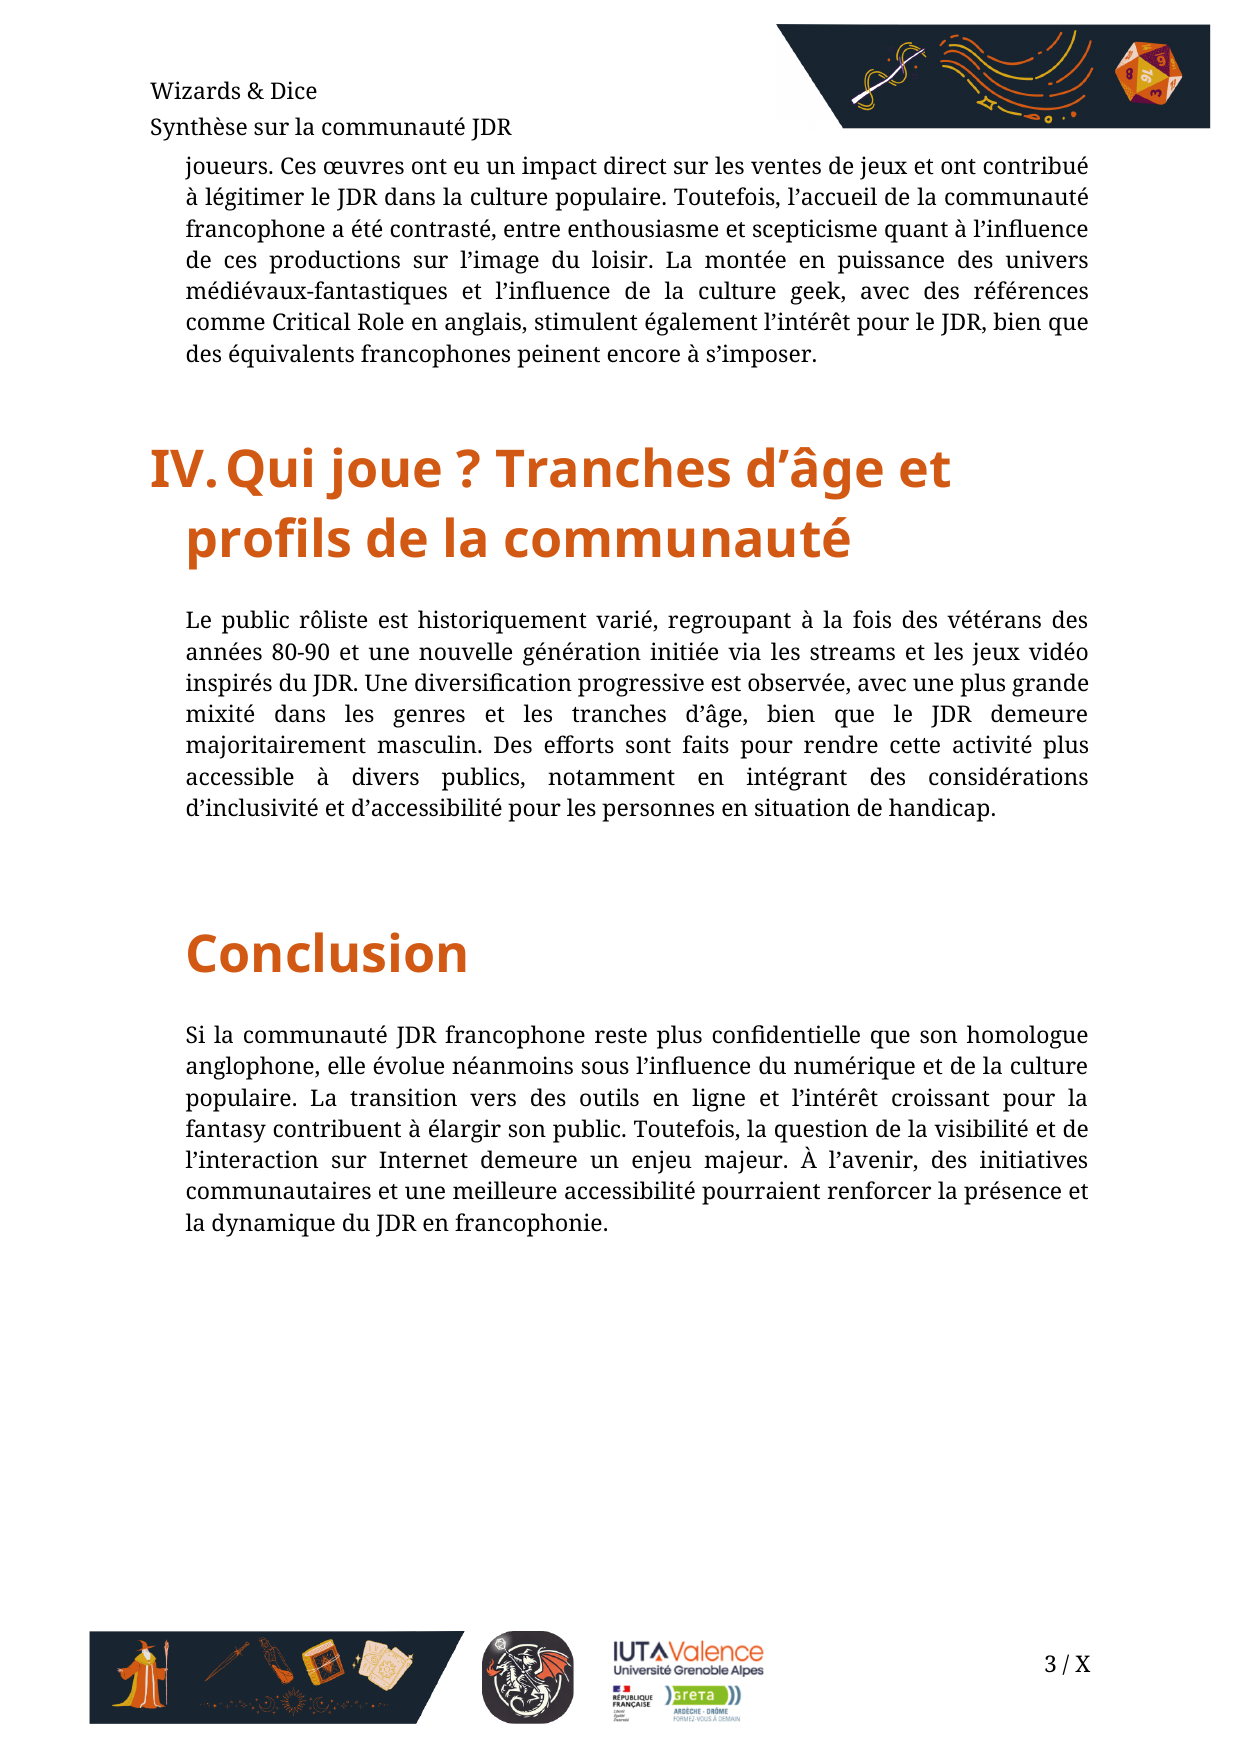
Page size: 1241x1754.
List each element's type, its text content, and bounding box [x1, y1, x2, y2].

text Si la communauté JDR francophone reste plus confidentielle que son homologue anglophone, elle évolue néanmoins sous l’influence du numérique et de la culture populaire. La transition vers des outils en ligne et l’intérêt croissant pour la fantasy contribuent à élargir son public. Toutefois, la question de la visibilité et de l’interaction sur Internet demeure un enjeu majeur. À l’avenir, des initiatives communautaires et une meilleure accessibilité pourraient renforcer la présence et la dynamique du JDR en francophonie. [150, 1019, 1090, 1238]
picture [771, 21, 1218, 131]
subtitle Qui joue ? Tranches d’âge et profils de la communauté [150, 431, 1090, 573]
text Le public rôliste est historiquement varié, regroupant à la fois des vétérans des années 80-90 et une nouvelle génération initiée via les streams et les jeux vidéo inspirés du JDR. Une diversification progressive est observée, avec une plus grande mixité dans les genres et les tranches d’âge, bien que le JDR demeure majoritairement masculin. Des efforts sont faits pour rendre cette activité plus accessible à divers publics, notamment en intégrant des considérations d’inclusivité et d’accessibilité pour les personnes en situation de handicap. [150, 604, 1090, 823]
subtitle Conclusion [150, 917, 1090, 988]
text joueurs. Ces œuvres ont eu un impact direct sur les ventes de jeux et ont contribué à légitimer le JDR dans la culture populaire. Toutefois, l’accueil de la communauté francophone a été contrasté, entre enthousiasme et scepticisme quant à l’influence de ces productions sur l’image du loisir. La montée en puissance des univers médiévaux-fantastiques et l’influence de la culture geek, avec des références comme Critical Role en anglais, stimulent également l’intérêt pour le JDR, bien que des équivalents francophones peinent encore à s’imposer. [150, 150, 1090, 369]
picture [81, 1620, 788, 1733]
